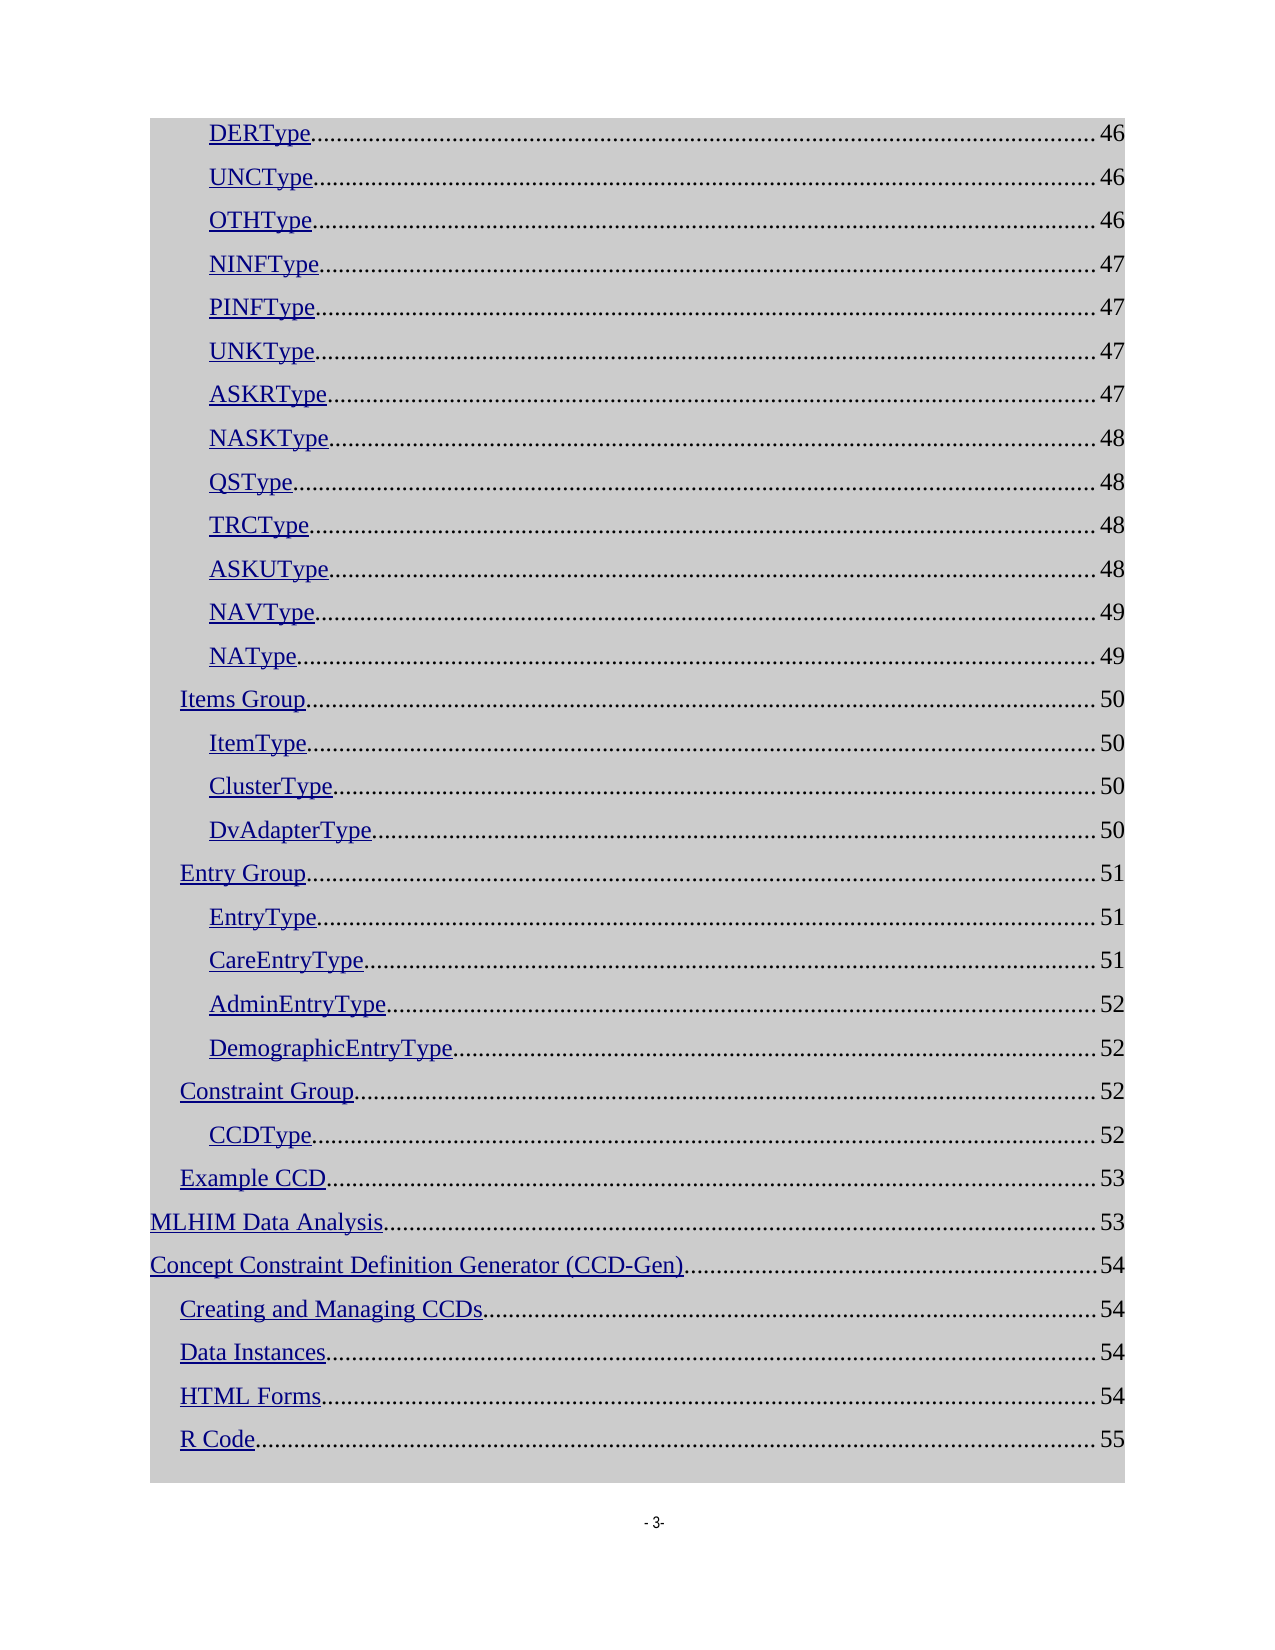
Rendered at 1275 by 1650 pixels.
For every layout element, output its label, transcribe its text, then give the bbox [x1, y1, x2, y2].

text R Code 55 [179, 1424, 1125, 1453]
text UNKType 47 [209, 336, 1125, 365]
text Example CCD 53 [179, 1163, 1125, 1192]
text DERType 46 [209, 118, 1125, 147]
text QSType 48 [209, 466, 1125, 496]
text EntryType 51 [209, 902, 1125, 931]
text DemographicEntryType 52 [209, 1032, 1125, 1062]
text OTHType 46 [209, 205, 1125, 234]
text HTML Forms 54 [179, 1381, 1125, 1410]
text Data Instances 54 [179, 1337, 1125, 1366]
text AdminEntryType 52 [209, 989, 1125, 1018]
text Entry Group 51 [179, 858, 1125, 887]
text Items Group 50 [179, 684, 1125, 713]
text MLHIM Data Analysis 53 [150, 1207, 1125, 1236]
text TRCType 48 [209, 510, 1125, 539]
text NINFType 47 [209, 249, 1125, 278]
text NAVType 49 [209, 597, 1125, 626]
text UNCType 46 [209, 162, 1125, 191]
text ASKUType 48 [209, 553, 1125, 583]
text NASKType 48 [209, 423, 1125, 452]
text ASKRType 47 [209, 379, 1125, 408]
text Creating and Managing CCDs 54 [179, 1294, 1125, 1323]
text Concept Constraint Definition Generator (CCD-Gen) 54 [150, 1250, 1125, 1279]
text NAType 49 [209, 641, 1125, 670]
text CareEntryType 51 [209, 945, 1125, 974]
text ClusterType 50 [209, 771, 1125, 800]
text CCDType 52 [209, 1119, 1125, 1149]
text Constraint Group 52 [179, 1076, 1125, 1105]
text DvAdapterType 50 [209, 815, 1125, 844]
text PINFType 47 [209, 292, 1125, 321]
text ItemType 50 [209, 728, 1125, 757]
